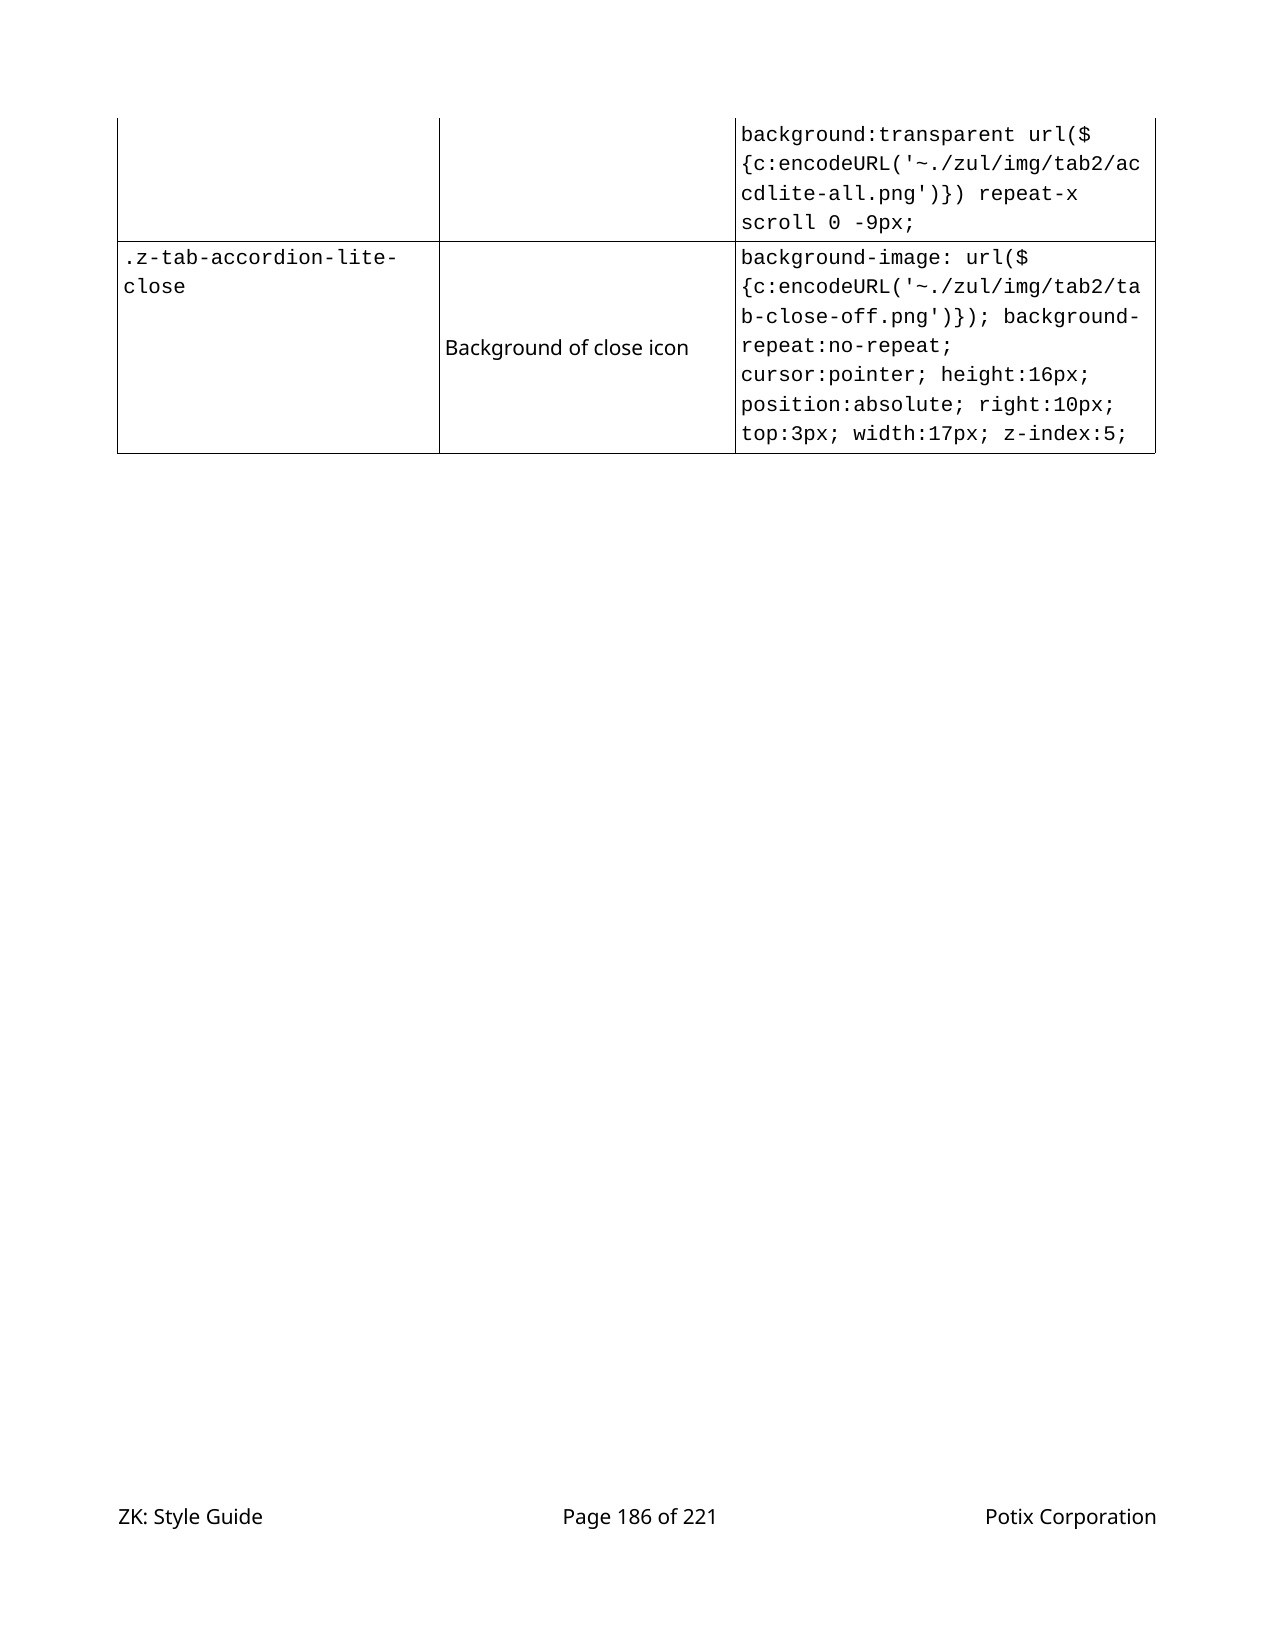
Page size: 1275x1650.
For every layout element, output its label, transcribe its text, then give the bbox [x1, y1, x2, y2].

table_cell background-image: url(${c:encodeURL('~./zul/img/tab2/tab-close-off.png')}); background-repeat:no-repeat; cursor:pointer; height:16px; position:absolute; right:10px; top:3px; width:17px; z-index:5; [736, 242, 1155, 453]
table_cell .z-tab-accordion-lite-close [118, 242, 439, 453]
table_cell Background of close icon [440, 242, 735, 453]
table_cell [440, 118, 735, 241]
table_cell [118, 118, 439, 241]
table_cell background:transparent url(${c:encodeURL('~./zul/img/tab2/accdlite-all.png')}) repeat-x scroll 0 -9px; [736, 118, 1155, 241]
